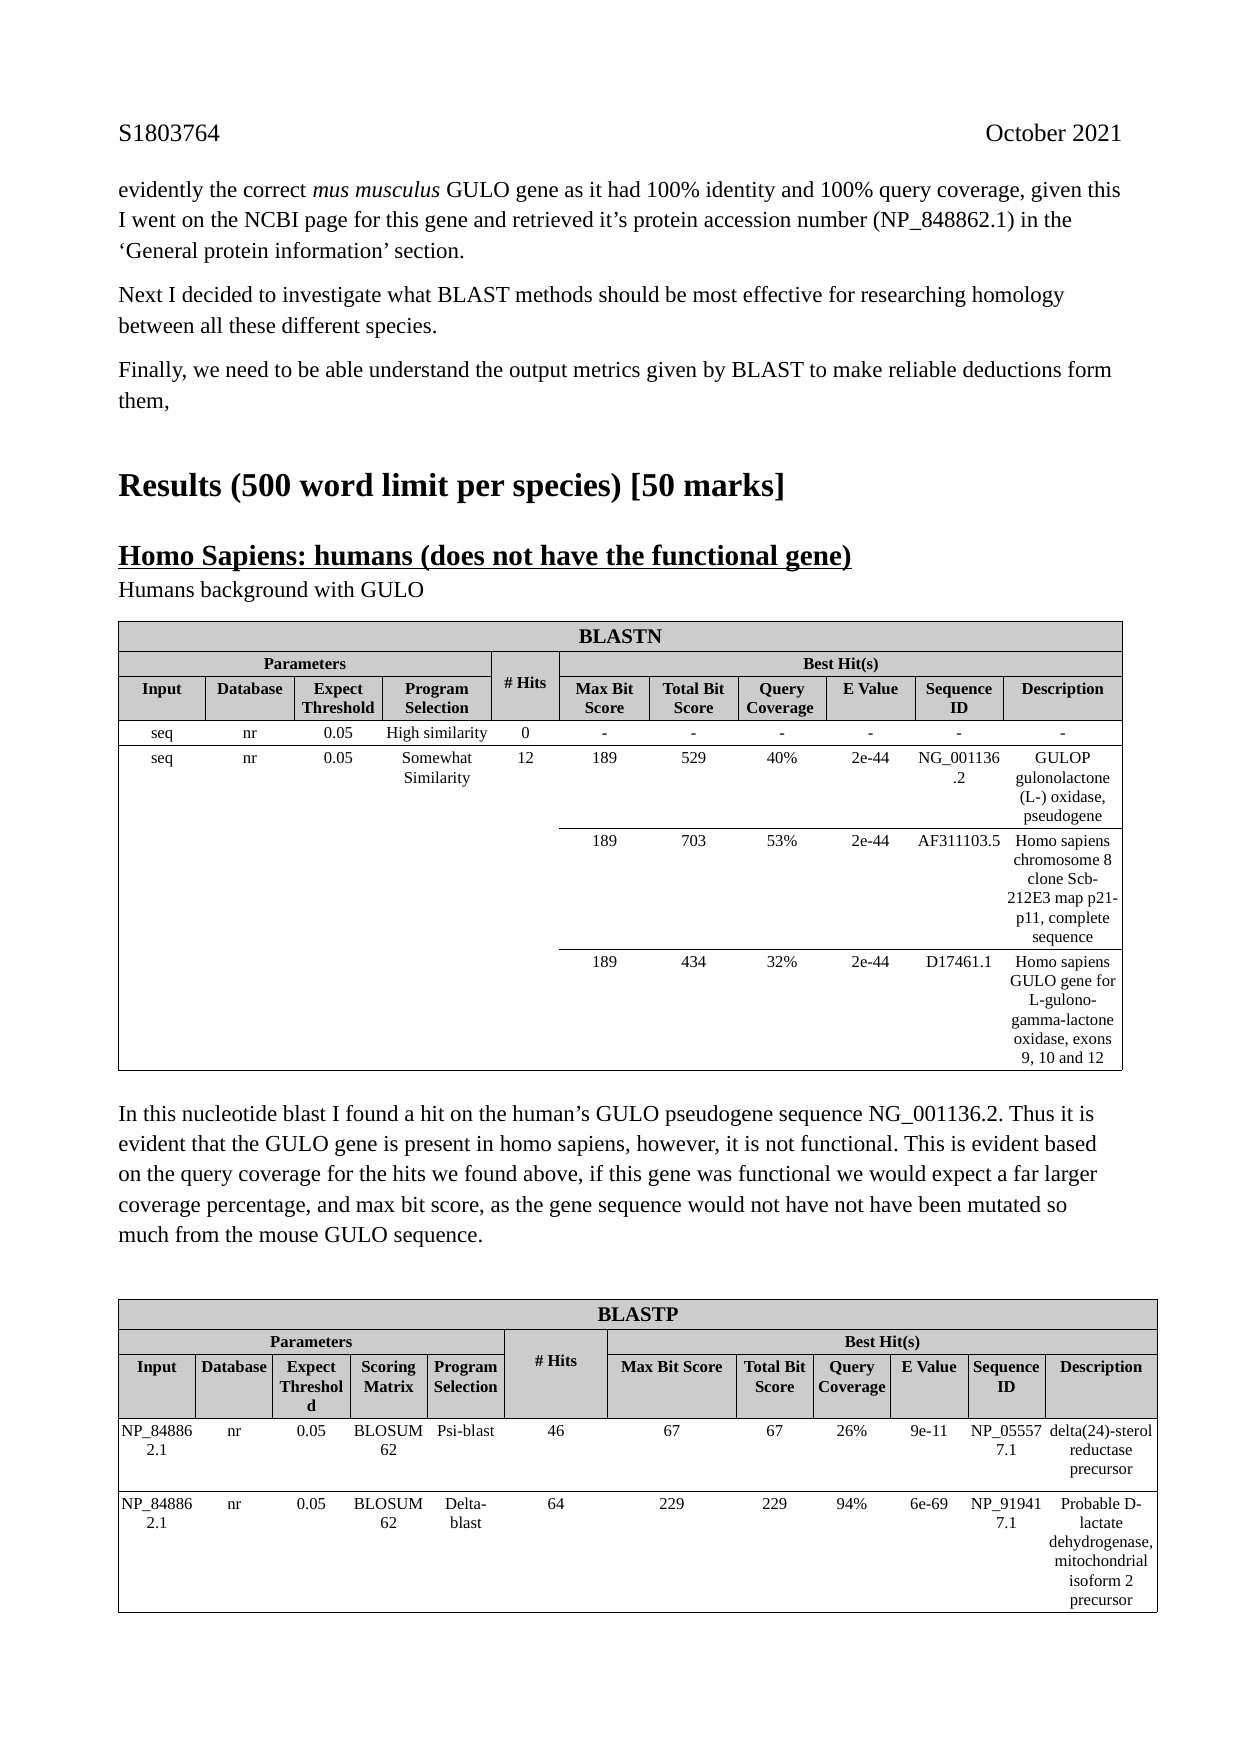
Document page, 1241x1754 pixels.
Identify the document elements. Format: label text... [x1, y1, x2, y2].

table_cell seq [119, 721, 205, 745]
table_cell nr [205, 746, 294, 1070]
table_cell Expect Threshold [295, 677, 382, 720]
table_cell 12 [491, 746, 559, 1070]
table_cell - [826, 721, 915, 745]
table_cell NP_848862.1 [119, 1492, 195, 1612]
table_cell Delta-blast [427, 1492, 504, 1612]
table_cell delta(24)-sterol reductase precursor [1045, 1419, 1157, 1491]
table_cell 6e-69 [890, 1492, 968, 1612]
table_cell - [738, 721, 826, 745]
table_cell Homo sapiens GULO gene for L-gulono-gamma-lactone oxidase, exons 9, 10 and 12 [1003, 950, 1122, 1070]
table_cell Scoring Matrix [351, 1355, 427, 1418]
table_cell 32% [738, 950, 826, 1070]
table_cell Expect Threshold [273, 1355, 350, 1418]
table_cell # Hits [492, 652, 559, 720]
table_cell Sequence ID [969, 1355, 1045, 1418]
table_cell 0.05 [273, 1419, 350, 1491]
table_cell NP_919417.1 [968, 1492, 1045, 1612]
table_cell 46 [504, 1419, 607, 1491]
table_cell Program Selection [428, 1355, 504, 1418]
table_cell 26% [813, 1419, 890, 1491]
table_cell Total Bit Score [737, 1355, 813, 1418]
table_cell Sequence ID [916, 677, 1003, 720]
table_cell 67 [607, 1419, 736, 1491]
table_cell Database [196, 1355, 272, 1418]
table_cell BLOSUM62 [350, 1492, 427, 1612]
table_cell 0 [491, 721, 559, 745]
table_cell Description [1046, 1355, 1157, 1418]
table_cell Max Bit Score [608, 1355, 736, 1418]
table_cell 529 [649, 746, 738, 828]
table_cell BLOSUM62 [350, 1419, 427, 1491]
table_cell nr [195, 1419, 272, 1491]
table_cell 189 [559, 829, 649, 949]
table_cell 189 [559, 950, 649, 1070]
table_cell 2e-44 [826, 829, 915, 949]
table_cell Program Selection [383, 677, 491, 720]
table_cell GULOP gulonolactone (L-) oxidase, pseudogene [1003, 746, 1122, 828]
table_cell 703 [649, 829, 738, 949]
table_cell 2e-44 [826, 950, 915, 1070]
table_cell 64 [504, 1492, 607, 1612]
table_cell NG_001136.2 [915, 746, 1003, 828]
table_cell AF311103.5 [915, 829, 1003, 949]
table_cell NP_848862.1 [119, 1419, 195, 1491]
text evidently the correct mus musculus GULO gene as it had 100% identity and 100% query coverage, given this I went on the NCBI page for this gene and retrieved it’s protein accession number (NP_848862.1) in the ‘General protein information’ section. [118, 176, 1122, 263]
table_header BLASTP [119, 1300, 1157, 1329]
table_cell Probable D-lactate dehydrogenase, mitochondrial isoform 2 precursor [1045, 1492, 1157, 1612]
table_cell Input [119, 677, 205, 720]
table_cell D17461.1 [915, 950, 1003, 1070]
table_cell 434 [649, 950, 738, 1070]
table_cell - [915, 721, 1003, 745]
table_cell NP_055577.1 [968, 1419, 1045, 1491]
table_cell E Value [827, 677, 915, 720]
table_cell Max Bit Score [560, 677, 649, 720]
table_cell - [559, 721, 649, 745]
table_cell 229 [607, 1492, 736, 1612]
table_cell Input [119, 1355, 195, 1418]
table_cell 189 [559, 746, 649, 828]
table_cell - [1003, 721, 1122, 745]
table_cell 40% [738, 746, 826, 828]
table_cell 0.05 [273, 1492, 350, 1612]
text In this nucleotide blast I found a hit on the human’s GULO pseudogene sequence NG_001136.2. Thus it is evident that the GULO gene is present in homo sapiens, however, it is not functional. This is evident based on the query coverage for the hits we found above, if this gene was functional we would expect a far larger coverage percentage, and max bit score, as the gene sequence would not have not have been mutated so much from the mouse GULO sequence. [118, 1071, 1122, 1280]
table_cell Query Coverage [739, 677, 826, 720]
table_cell 67 [736, 1419, 813, 1491]
table_cell E Value [891, 1355, 968, 1418]
table_cell Somewhat Similarity [383, 746, 491, 1070]
text Finally, we need to be able understand the output metrics given by BLAST to make reliable deductions form them, [118, 357, 1122, 446]
table_cell Total Bit Score [650, 677, 738, 720]
text Results (500 word limit per species) [50 marks] Homo Sapiens: humans (does not have the functional gene) Humans background with GULO [118, 465, 1122, 602]
table_cell Best Hit(s) [608, 1330, 1157, 1354]
table_cell nr [195, 1492, 272, 1612]
table_cell 229 [736, 1492, 813, 1612]
table_cell 0.05 [294, 746, 382, 1070]
table_cell High similarity [383, 721, 491, 745]
table_cell nr [205, 721, 294, 745]
table_cell Homo sapiens chromosome 8 clone Scb-212E3 map p21-p11, complete sequence [1003, 829, 1122, 949]
table_cell 94% [813, 1492, 890, 1612]
table_cell Parameters [119, 1330, 504, 1354]
table_cell 9e-11 [890, 1419, 968, 1491]
table_cell 0.05 [294, 721, 382, 745]
table_cell 2e-44 [826, 746, 915, 828]
table_cell - [649, 721, 738, 745]
table_header BLASTN [119, 622, 1122, 651]
table_cell Best Hit(s) [560, 652, 1122, 676]
text Next I decided to investigate what BLAST methods should be most effective for researching homology between all these different species. [118, 282, 1122, 338]
table_cell Parameters [119, 652, 491, 676]
table_cell Description [1004, 677, 1122, 720]
table_cell Psi-blast [427, 1419, 504, 1491]
table_cell Database [206, 677, 294, 720]
table_cell seq [119, 746, 205, 1070]
table_cell Query Coverage [814, 1355, 890, 1418]
table_cell # Hits [505, 1330, 607, 1418]
table_cell 53% [738, 829, 826, 949]
